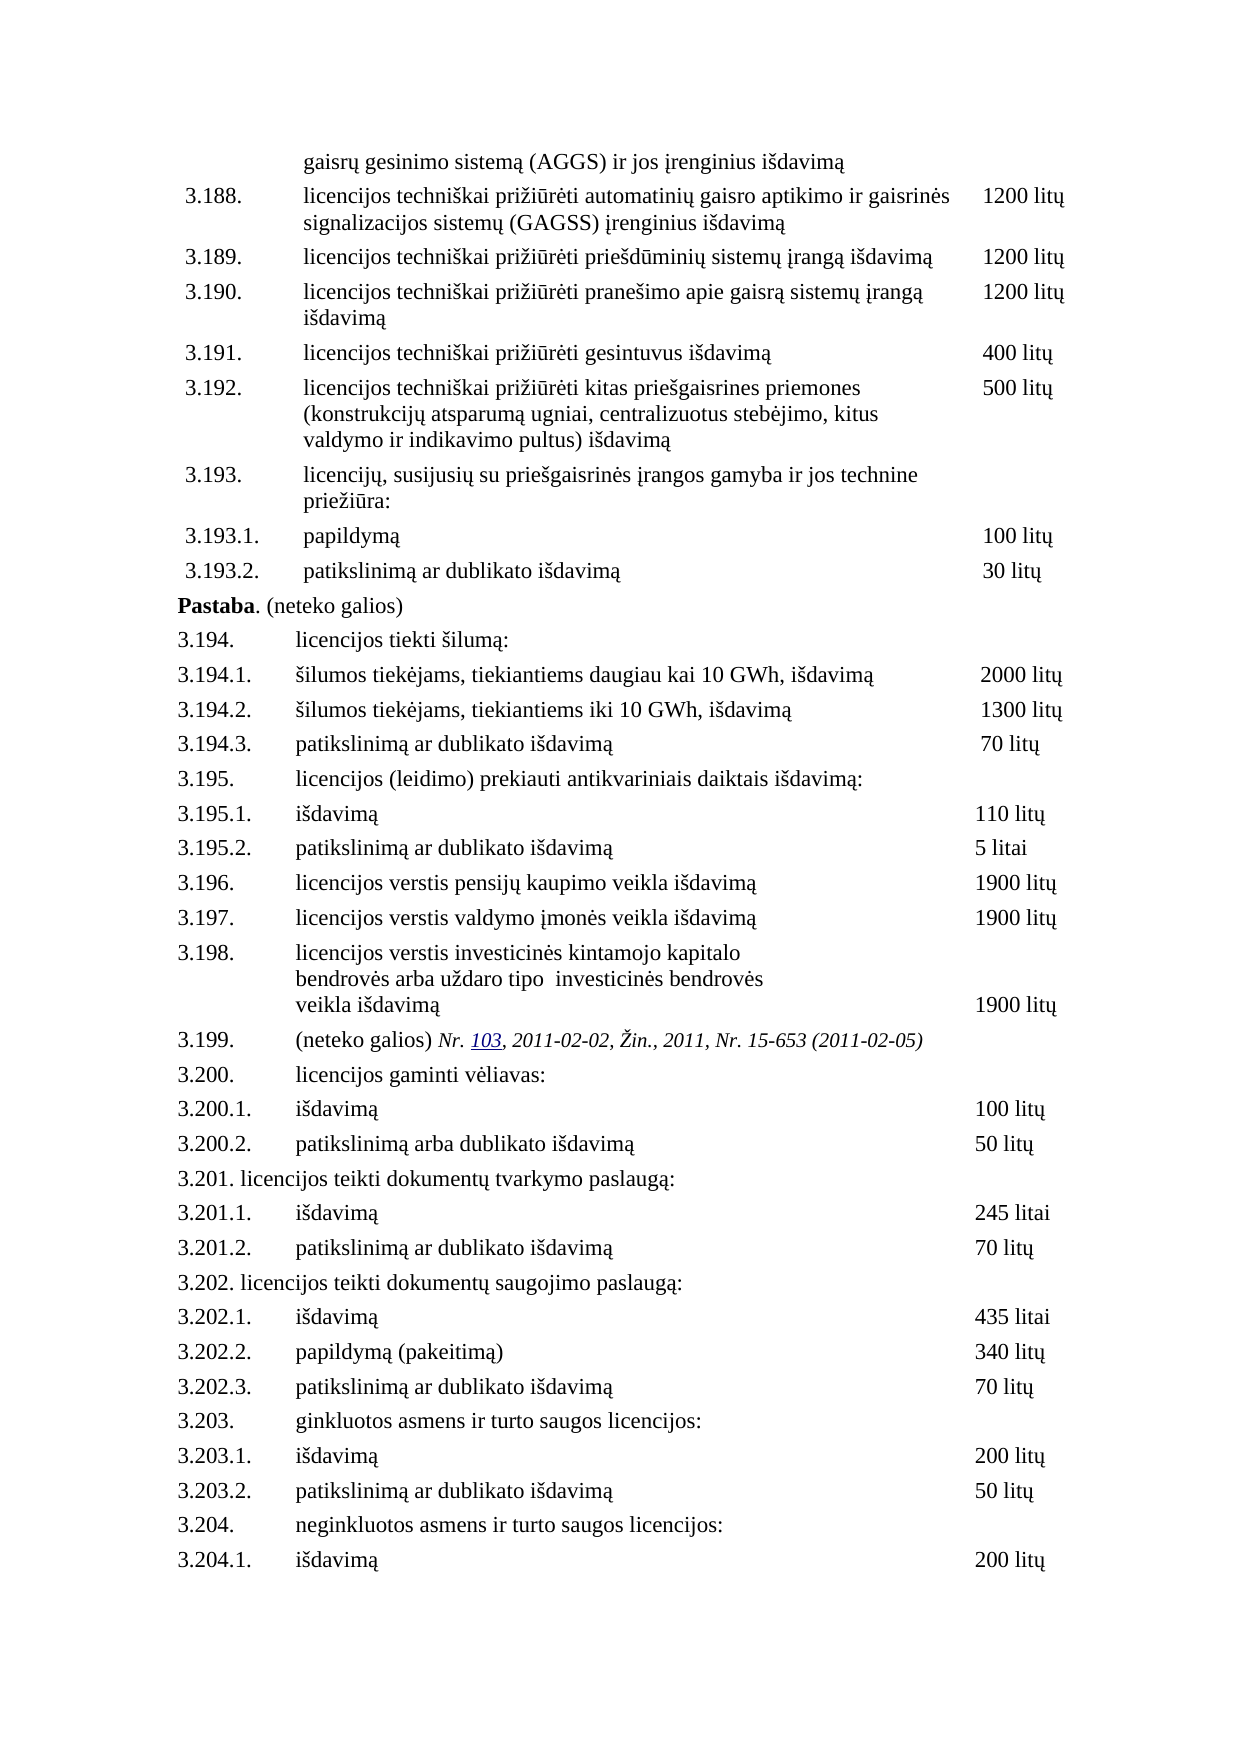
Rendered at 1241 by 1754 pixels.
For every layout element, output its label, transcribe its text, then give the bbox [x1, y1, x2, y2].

text 3.194. licencijos tiekti šilumą: [177, 626, 974, 653]
table_cell licencijų, susijusių su priešgaisrinės įrangos gamyba ir jos technine priežiūra: [292, 461, 971, 522]
text 3.200.1. išdavimą 100 litų [177, 1095, 1122, 1122]
table_cell licencijos techniškai prižiūrėti gesintuvus išdavimą [292, 339, 971, 374]
table_cell patikslinimą ar dublikato išdavimą [292, 557, 971, 592]
table_cell licencijos techniškai prižiūrėti kitas priešgaisrines priemones (konstrukcijų atsparumą ugniai, centralizuotus stebėjimo, kitus valdymo ir indikavimo pultus) išdavimą [292, 374, 971, 461]
text 3.200. licencijos gaminti vėliavas: [177, 1061, 1122, 1087]
table_cell papildymą [292, 522, 971, 557]
table_cell licencijos techniškai prižiūrėti priešdūminių sistemų įrangą išdavimą [292, 244, 971, 278]
text Pastaba. (neteko galios) [177, 592, 1122, 618]
text 3.199. (neteko galios) Nr. 103, 2011-02-02, Žin., 2011, Nr. 15-653 (2011-02-05) [177, 1026, 1122, 1052]
table_cell 3.193.2. [174, 557, 292, 592]
text 3.195.1. išdavimą 110 litų [177, 800, 1122, 826]
text 3.203.1. išdavimą 200 litų [177, 1442, 1122, 1468]
text 3.195.2. patikslinimą ar dublikato išdavimą 5 litai [177, 834, 1122, 861]
table_cell licencijos techniškai prižiūrėti automatinių gaisro aptikimo ir gaisrinės signalizacijos sistemų (GAGSS) įrenginius išdavimą [292, 183, 971, 243]
text 3.202.2. papildymą (pakeitimą) 340 litų [177, 1338, 1122, 1364]
table_cell 3.188. [174, 183, 292, 243]
text 3.197. licencijos verstis valdymo įmonės veikla išdavimą 1900 litų [177, 904, 1107, 930]
text 3.198. licencijos verstis investicinės kintamojo kapitalo bendrovės arba uždaro tipo investicinės bendrovės veikla išdavimą 1900 litų [177, 938, 1122, 1018]
table_cell 3.189. [174, 244, 292, 278]
text 3.202. licencijos teikti dokumentų saugojimo paslaugą: [177, 1269, 1122, 1295]
table_cell 30 litų [971, 557, 1144, 592]
text 3.201.2. patikslinimą ar dublikato išdavimą 70 litų [177, 1234, 1122, 1260]
text 3.202.3. patikslinimą ar dublikato išdavimą 70 litų [177, 1373, 1122, 1399]
table_cell 100 litų [971, 522, 1144, 557]
text 3.203. ginkluotos asmens ir turto saugos licencijos: [177, 1407, 1122, 1434]
text 3.201.1. išdavimą 245 litai [177, 1199, 1122, 1226]
text 3.194.2. šilumos tiekėjams, tiekiantiems iki 10 GWh, išdavimą 1300 litų [177, 696, 1122, 722]
table_cell gaisrų gesinimo sistemą (AGGS) ir jos įrenginius išdavimą [292, 148, 971, 182]
text 3.194.3. patikslinimą ar dublikato išdavimą 70 litų [177, 730, 1122, 757]
table_cell 3.191. [174, 339, 292, 374]
text 3.203.2. patikslinimą ar dublikato išdavimą 50 litų [177, 1477, 1122, 1503]
table_cell licencijos techniškai prižiūrėti pranešimo apie gaisrą sistemų įrangą išdavimą [292, 278, 971, 339]
table_cell 3.193.1. [174, 522, 292, 557]
text 3.194.1. šilumos tiekėjams, tiekiantiems daugiau kai 10 GWh, išdavimą 2000 litų [177, 661, 1122, 687]
table_cell 400 litų [971, 339, 1144, 374]
table_cell 1200 litų [971, 183, 1144, 243]
text 3.204. neginkluotos asmens ir turto saugos licencijos: [177, 1512, 1122, 1538]
table_cell [174, 148, 292, 182]
table_cell 3.192. [174, 374, 292, 461]
table_cell 1200 litų [971, 244, 1144, 278]
table_cell 500 litų [971, 374, 1144, 461]
text 3.202.1. išdavimą 435 litai [177, 1303, 1122, 1330]
text 3.201. licencijos teikti dokumentų tvarkymo paslaugą: [177, 1165, 1122, 1191]
text 3.200.2. patikslinimą arba dublikato išdavimą 50 litų [177, 1130, 1122, 1156]
table_cell 1200 litų [971, 278, 1144, 339]
table_cell 3.193. [174, 461, 292, 522]
text 3.204.1. išdavimą 200 litų [177, 1546, 1122, 1573]
table_cell 3.190. [174, 278, 292, 339]
text 3.195. licencijos (leidimo) prekiauti antikvariniais daiktais išdavimą: [177, 765, 1122, 791]
table_cell [971, 461, 1144, 522]
text 3.196. licencijos verstis pensijų kaupimo veikla išdavimą 1900 litų [177, 869, 1107, 896]
table_cell [971, 148, 1144, 182]
